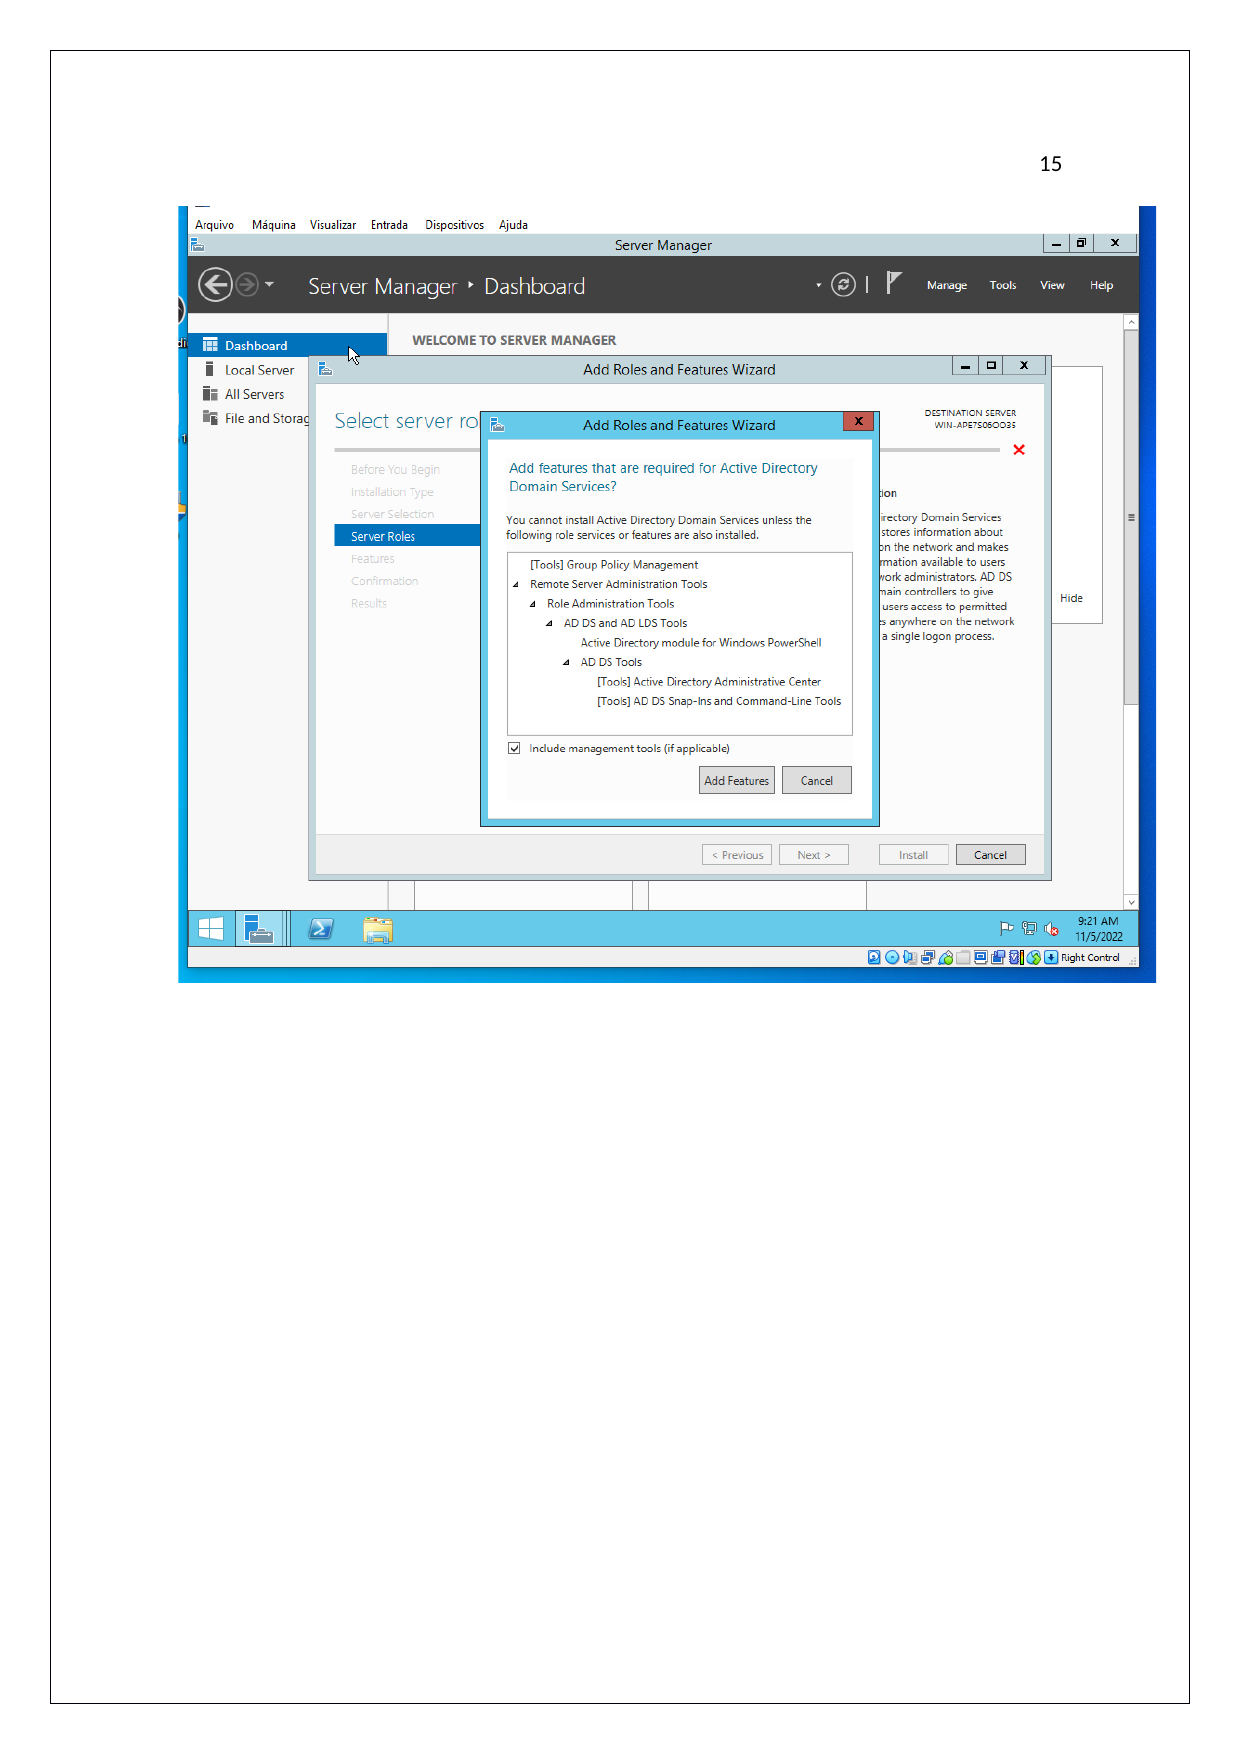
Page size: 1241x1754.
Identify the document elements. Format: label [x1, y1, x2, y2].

picture [178, 296, 185, 324]
picture [178, 206, 1157, 983]
